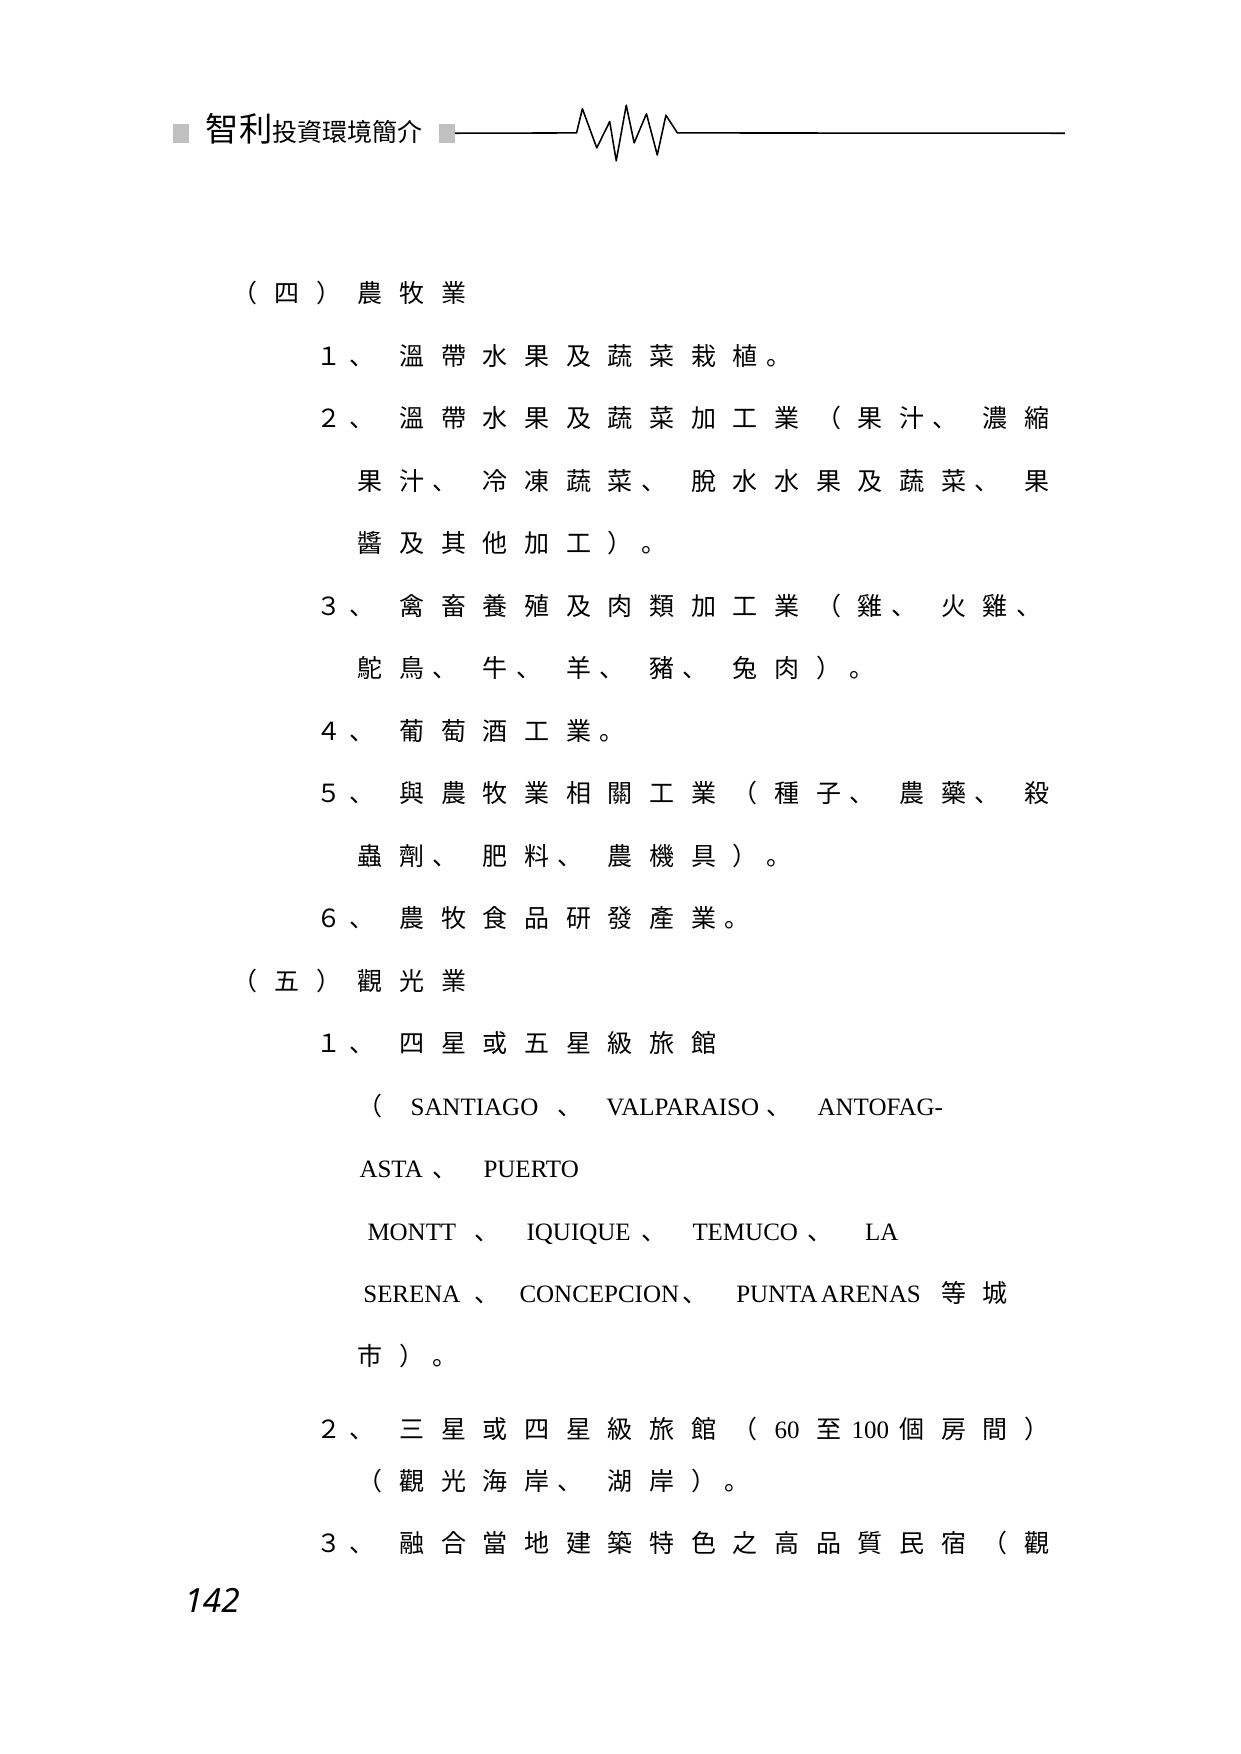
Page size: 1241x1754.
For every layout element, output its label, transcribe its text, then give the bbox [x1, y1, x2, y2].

text （五）觀光業 [207, 938, 1058, 1000]
text ２、三星或四星級旅館（60至100個房間）（觀光海岸、湖岸）。 [281, 1375, 1058, 1500]
text ６、農牧食品研發產業。 [281, 875, 1058, 938]
text ３、融合當地建築特色之高品質民宿（觀 [281, 1500, 1058, 1563]
text １、溫帶水果及蔬菜栽植。 [281, 313, 1058, 375]
text ４、葡萄酒工業。 [281, 688, 1058, 750]
text （四）農牧業 [207, 250, 1058, 313]
text １、四星或五星級旅館（SANTIAGO、VALPARAISO、ANTOFAG-ASTA、PUERTO MONTT、IQUIQUE、TEMUCO、LA SERENA、CONCEPCION、PUNTA ARENAS等城市）。 [281, 1000, 1058, 1375]
text ２、溫帶水果及蔬菜加工業（果汁、濃縮果汁、冷凍蔬菜、脫水水果及蔬菜、果醬及其他加工）。 [281, 375, 1058, 563]
text ３、禽畜養殖及肉類加工業（雞、火雞、鴕鳥、牛、羊、豬、兔肉）。 [281, 563, 1058, 688]
text ５、與農牧業相關工業（種子、農藥、殺蟲劑、肥料、農機具）。 [281, 750, 1058, 875]
